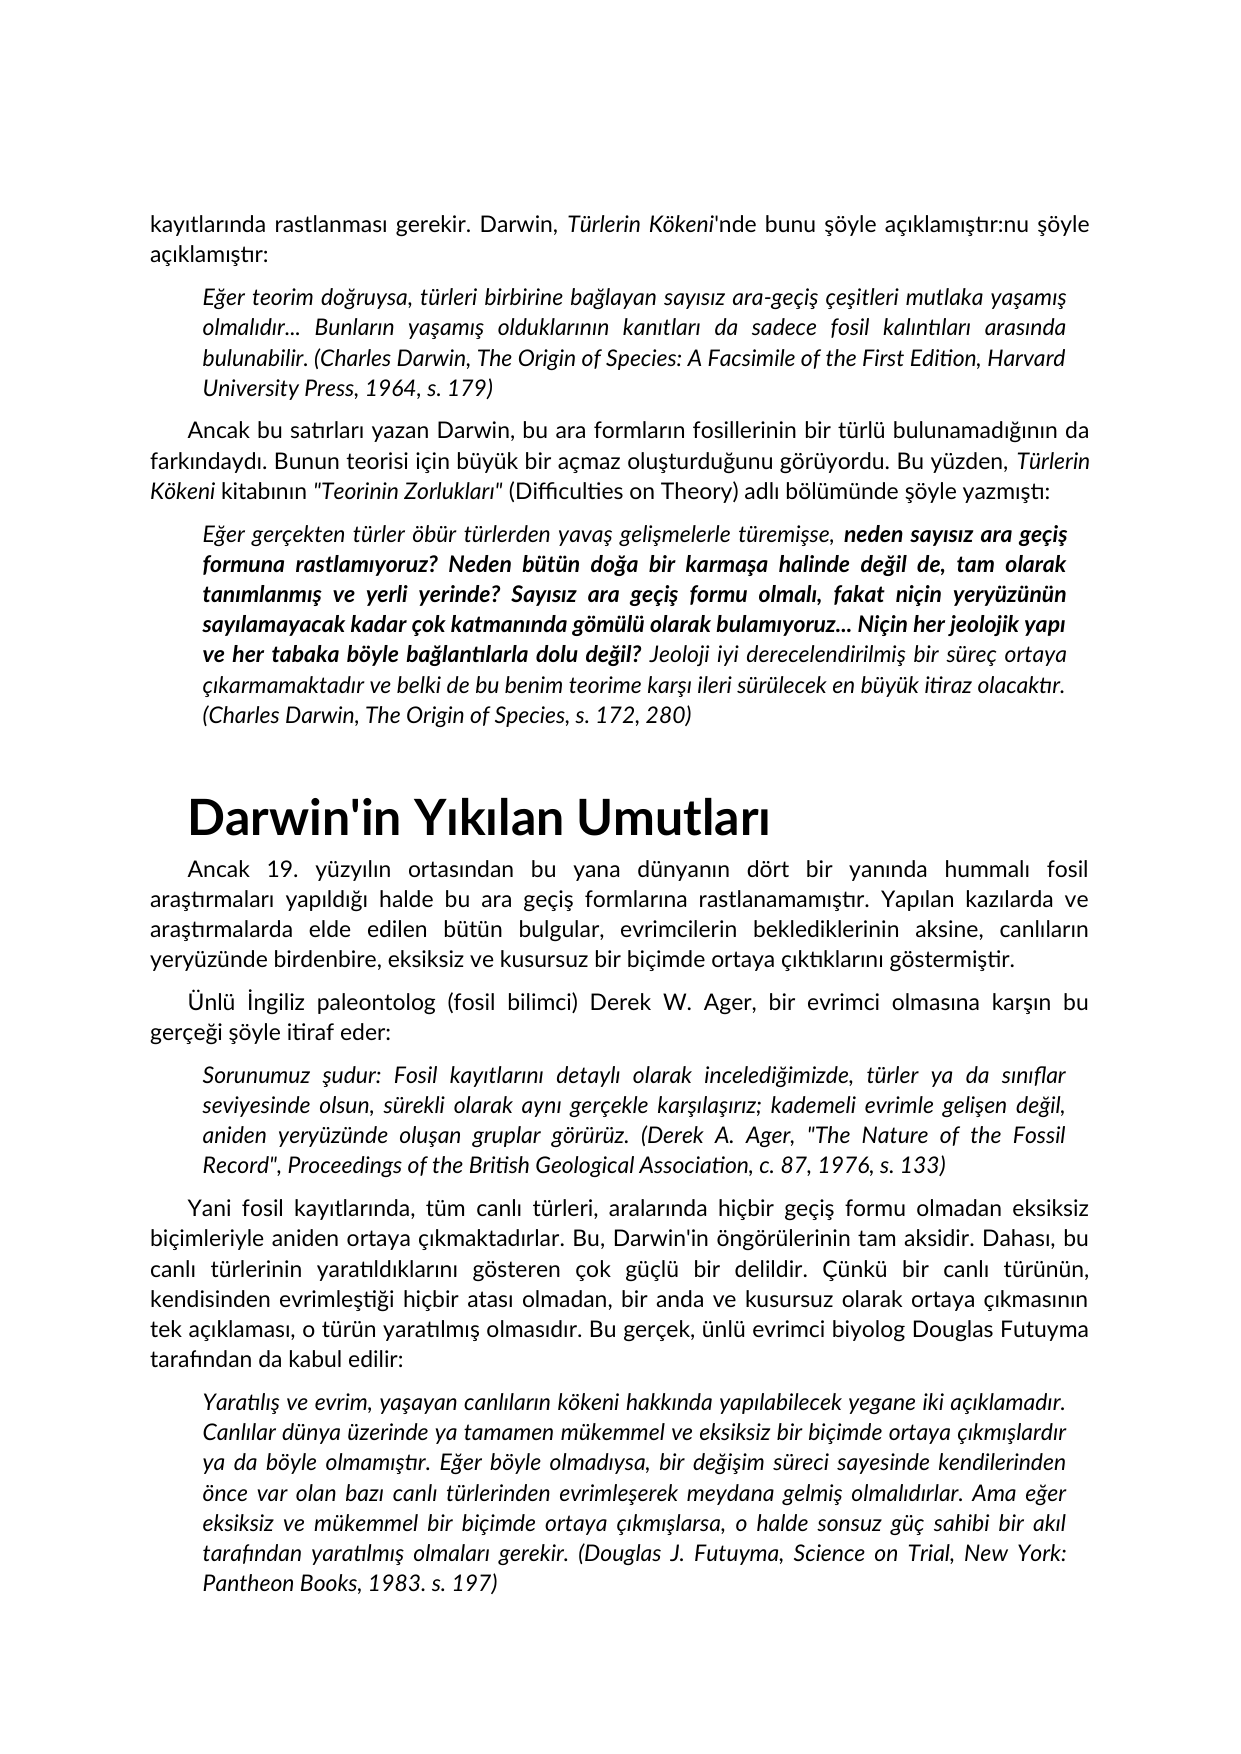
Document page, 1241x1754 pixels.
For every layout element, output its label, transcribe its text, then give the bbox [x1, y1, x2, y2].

text Yaratılış ve evrim, yaşayan canlıların kökeni hakkında yapılabilecek yegane iki açıklamadır. Canlılar dünya üzerinde ya tamamen mükemmel ve eksiksiz bir biçimde ortaya çıkmışlardır ya da böyle olmamıştır. Eğer böyle olmadıysa, bir değişim süreci sayesinde kendilerinden önce var olan bazı canlı türlerinden evrimleşerek meydana gelmiş olmalıdırlar. Ama eğer eksiksiz ve mükemmel bir biçimde ortaya çıkmışlarsa, o halde sonsuz güç sahibi bir akıl tarafından yaratılmış olmaları gerekir. (Douglas J. Futuyma, Science on Trial, New York: Pantheon Books, 1983. s. 197) [202, 1388, 1068, 1596]
text Yani fosil kayıtlarında, tüm canlı türleri, aralarında hiçbir geçiş formu olmadan eksiksiz biçimleriyle aniden ortaya çıkmaktadırlar. Bu, Darwin'in öngörülerinin tam aksidir. Dahası, bu canlı türlerinin yaratıldıklarını gösteren çok güçlü bir delildir. Çünkü bir canlı türünün, kendisinden evrimleştiği hiçbir atası olmadan, bir anda ve kusursuz olarak ortaya çıkmasının tek açıklaması, o türün yaratılmış olmasıdır. Bu gerçek, ünlü evrimci biyolog Douglas Futuyma tarafından da kabul edilir: [150, 1194, 1090, 1372]
text Sorunumuz şudur: Fosil kayıtlarını detaylı olarak incelediğimizde, türler ya da sınıflar seviyesinde olsun, sürekli olarak aynı gerçekle karşılaşırız; kademeli evrimle gelişen değil, aniden yeryüzünde oluşan gruplar görürüz. (Derek A. Ager, "The Nature of the Fossil Record", Proceedings of the British Geological Association, c. 87, 1976, s. 133) [202, 1061, 1068, 1179]
text Eğer gerçekten türler öbür türlerden yavaş gelişmelerle türemişse, neden sayısız ara geçiş formuna rastlamıyoruz? Neden bütün doğa bir karmaşa halinde değil de, tam olarak tanımlanmış ve yerli yerinde? Sayısız ara geçiş formu olmalı, fakat niçin yeryüzünün sayılamayacak kadar çok katmanında gömülü olarak bulamıyoruz... Niçin her jeolojik yapı ve her tabaka böyle bağlantılarla dolu değil? Jeoloji iyi derecelendirilmiş bir süreç ortaya çıkarmamaktadır ve belki de bu benim teorime karşı ileri sürülecek en büyük itiraz olacaktır. (Charles Darwin, The Origin of Species, s. 172, 280) [202, 519, 1068, 728]
subtitle Darwin'in Yıkılan Umutları [187, 786, 1090, 846]
text Ünlü İngiliz paleontolog (fosil bilimci) Derek W. Ager, bir evrimci olmasına karşın bu gerçeği şöyle itiraf eder: [150, 988, 1090, 1045]
text kayıtlarında rastlanması gerekir. Darwin, Türlerin Kökeni'nde bunu şöyle açıklamıştır:nu şöyle açıklamıştır: [150, 210, 1090, 268]
text Ancak 19. yüzyılın ortasından bu yana dünyanın dört bir yanında hummalı fosil araştırmaları yapıldığı halde bu ara geçiş formlarına rastlanamamıştır. Yapılan kazılarda ve araştırmalarda elde edilen bütün bulgular, evrimcilerin beklediklerinin aksine, canlıların yeryüzünde birdenbire, eksiksiz ve kusursuz bir biçimde ortaya çıktıklarını göstermiştir. [150, 854, 1090, 972]
text Ancak bu satırları yazan Darwin, bu ara formların fosillerinin bir türlü bulunamadığının da farkındaydı. Bunun teorisi için büyük bir açmaz oluşturduğunu görüyordu. Bu yüzden, Türlerin Kökeni kitabının "Teorinin Zorlukları" (Difficulties on Theory) adlı bölümünde şöyle yazmıştı: [150, 416, 1090, 504]
text Eğer teorim doğruysa, türleri birbirine bağlayan sayısız ara-geçiş çeşitleri mutlaka yaşamış olmalıdır... Bunların yaşamış olduklarının kanıtları da sadece fosil kalıntıları arasında bulunabilir. (Charles Darwin, The Origin of Species: A Facsimile of the First Edition, Harvard University Press, 1964, s. 179) [202, 283, 1068, 401]
